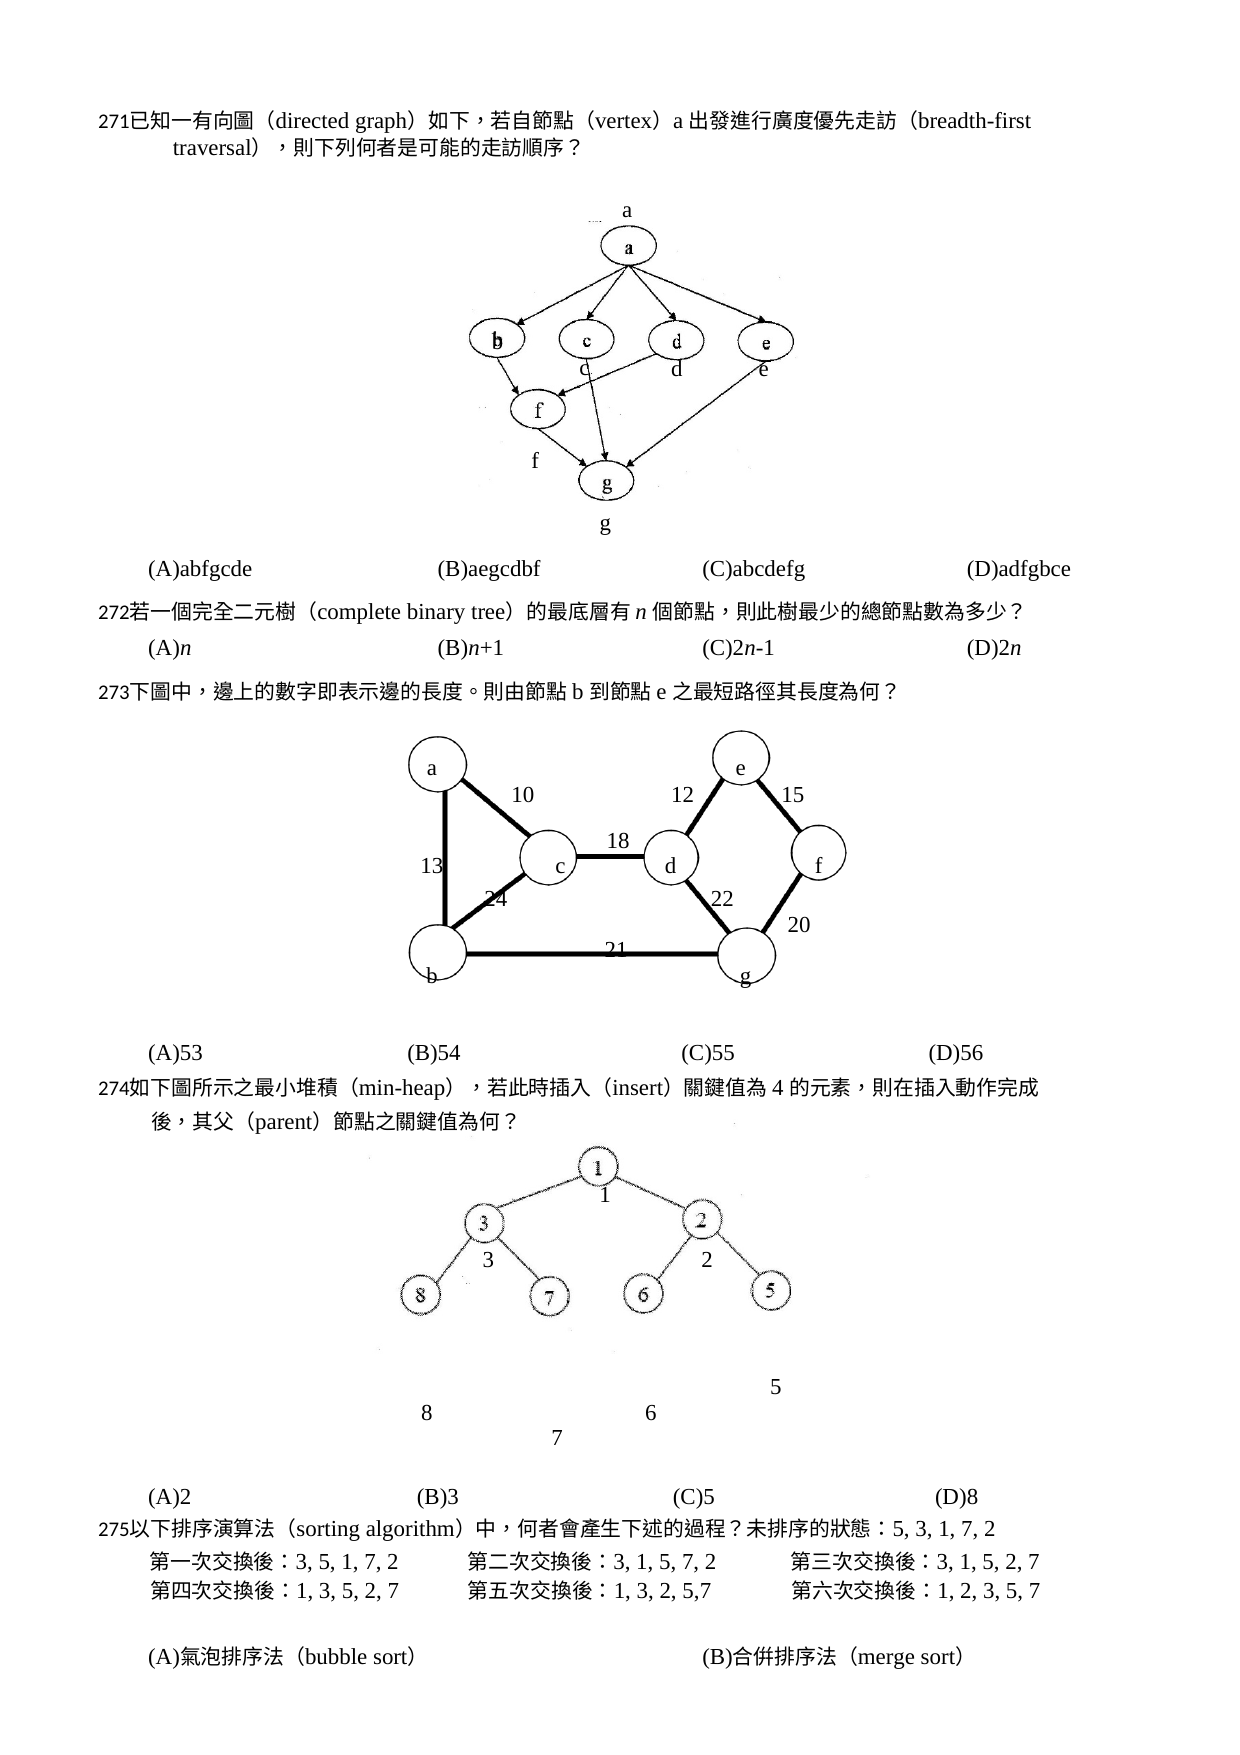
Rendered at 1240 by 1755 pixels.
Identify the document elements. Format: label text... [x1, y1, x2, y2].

list 下圖中，邊上的數字即表示邊的長度。則由節點 b 到節點 e 之最短路徑其長度為何？ [98, 672, 1149, 706]
table_cell 7 [540, 1372, 562, 1448]
table_cell [148, 879, 302, 911]
table_cell [148, 911, 302, 937]
table_cell [433, 1372, 471, 1397]
table_cell (B)54 [302, 988, 469, 1065]
table_cell 5 [758, 1356, 781, 1397]
table_cell 13 [302, 807, 400, 879]
table_cell (C)5 [656, 1423, 758, 1509]
table_cell [656, 1356, 687, 1397]
table_cell [148, 807, 302, 853]
table_cell 15 [848, 780, 992, 807]
table_cell [585, 1356, 631, 1397]
table_cell (A)2 [148, 1423, 408, 1509]
table_cell [433, 1398, 471, 1423]
table_cell (B)3 [408, 1423, 494, 1509]
table_cell [896, 1206, 981, 1242]
table_cell [585, 1450, 610, 1509]
table_cell 8 [408, 1356, 433, 1423]
table_cell [575, 989, 642, 1065]
table_cell [148, 1321, 344, 1347]
table_cell [148, 1347, 408, 1372]
table_cell [471, 1356, 494, 1372]
table_cell [585, 1398, 631, 1448]
table_cell [494, 1356, 539, 1397]
table_cell [896, 1181, 981, 1206]
table_cell [713, 1372, 758, 1397]
table_cell [433, 1356, 471, 1372]
list 若一個完全二元樹（complete binary tree）的最底層有 n 個節點，則此樹最少的總節點數為多少？ [98, 592, 1149, 626]
text 後，其父（parent）節點之關鍵值為何？ [93, 1102, 1149, 1136]
picture [400, 727, 848, 989]
table_cell 6 [631, 1356, 656, 1423]
table_header [148, 1155, 344, 1181]
picture [344, 1119, 896, 1356]
table_cell (C)55 [642, 989, 733, 1065]
table_cell (D)8 [781, 1423, 981, 1509]
text g [98, 510, 1112, 535]
table_cell [540, 1450, 562, 1509]
picture [461, 221, 799, 501]
table_cell [148, 780, 302, 807]
table_cell [302, 879, 400, 911]
table_cell [148, 937, 302, 963]
table_cell [148, 1206, 344, 1242]
table_cell f [848, 807, 992, 879]
table_cell [688, 1398, 712, 1423]
table_cell [758, 1398, 781, 1448]
table_cell [713, 1356, 758, 1372]
table_cell [302, 911, 400, 937]
list 如下圖所示之最小堆積（min-heap），若此時插入（insert）關鍵值為 4 的元素，則在插入動作完成 [98, 1068, 1149, 1102]
table_cell [781, 1321, 981, 1397]
table_cell [713, 1398, 758, 1423]
table_cell [563, 1450, 585, 1509]
table_cell [471, 1398, 494, 1423]
table_cell [148, 1398, 408, 1423]
table_cell 20 [848, 879, 992, 937]
table_cell [148, 963, 302, 988]
table_cell [471, 1372, 494, 1397]
table_cell [148, 1245, 344, 1270]
table_cell [302, 780, 400, 807]
table_cell [563, 1398, 585, 1448]
list 已知一有向圖（directed graph）如下，若自節點（vertex）a 出發進行廣度優先走訪（breadth-first [98, 106, 1149, 134]
table_cell [563, 1356, 585, 1372]
table_cell [656, 1398, 687, 1423]
table_cell (D)56 [733, 988, 992, 1065]
table_cell [688, 1372, 712, 1397]
table_cell [494, 1450, 539, 1509]
table_cell [469, 989, 575, 1065]
table_cell b [302, 937, 400, 988]
table_cell [610, 1450, 631, 1509]
table_header a [302, 743, 400, 780]
table_cell [148, 1270, 344, 1321]
text (A)abfgcde (B)aegcdbf (C)abcdefg (D)adfgbce [148, 556, 1149, 581]
list 以下排序演算法（sorting algorithm）中，何者會產生下述的過程？未排序的狀態：5, 3, 1, 7, 2 [98, 1509, 1149, 1543]
table_cell [148, 1181, 344, 1206]
table_cell [781, 1398, 981, 1423]
table_cell [631, 1450, 656, 1509]
table_cell [758, 1450, 781, 1509]
table_cell (A)53 [148, 988, 302, 1065]
text f [799, 448, 1149, 473]
table_cell [896, 1245, 981, 1270]
text a [98, 197, 1156, 223]
text (A)氣泡排序法（bubble sort） (B)合倂排序法（merge sort） [148, 1642, 1149, 1670]
text traversal），則下列何者是可能的走訪順序？ [104, 134, 1149, 161]
table_cell [494, 1398, 539, 1448]
table_header [896, 1155, 981, 1181]
text 第四次交換後：1, 3, 5, 2, 7 第五次交換後：1, 3, 2, 5,7 第六次交換後：1, 2, 3, 5, 7 [150, 1576, 1149, 1604]
table_cell [148, 854, 302, 879]
table_header [148, 743, 302, 780]
table_cell [148, 1372, 408, 1397]
text (A)n (B)n+1 (C)2n-1 (D)2n [148, 635, 1149, 661]
table_cell g [848, 937, 992, 988]
text 第一次交換後：3, 5, 1, 7, 2 第二次交換後：3, 1, 5, 7, 2 第三次交換後：3, 1, 5, 2, 7 [98, 1543, 1149, 1576]
table_cell [688, 1356, 712, 1372]
table_cell [540, 1356, 562, 1372]
table_cell [631, 1423, 656, 1448]
table_cell [563, 1372, 585, 1397]
table_header e [848, 743, 992, 780]
table_cell [896, 1270, 981, 1321]
